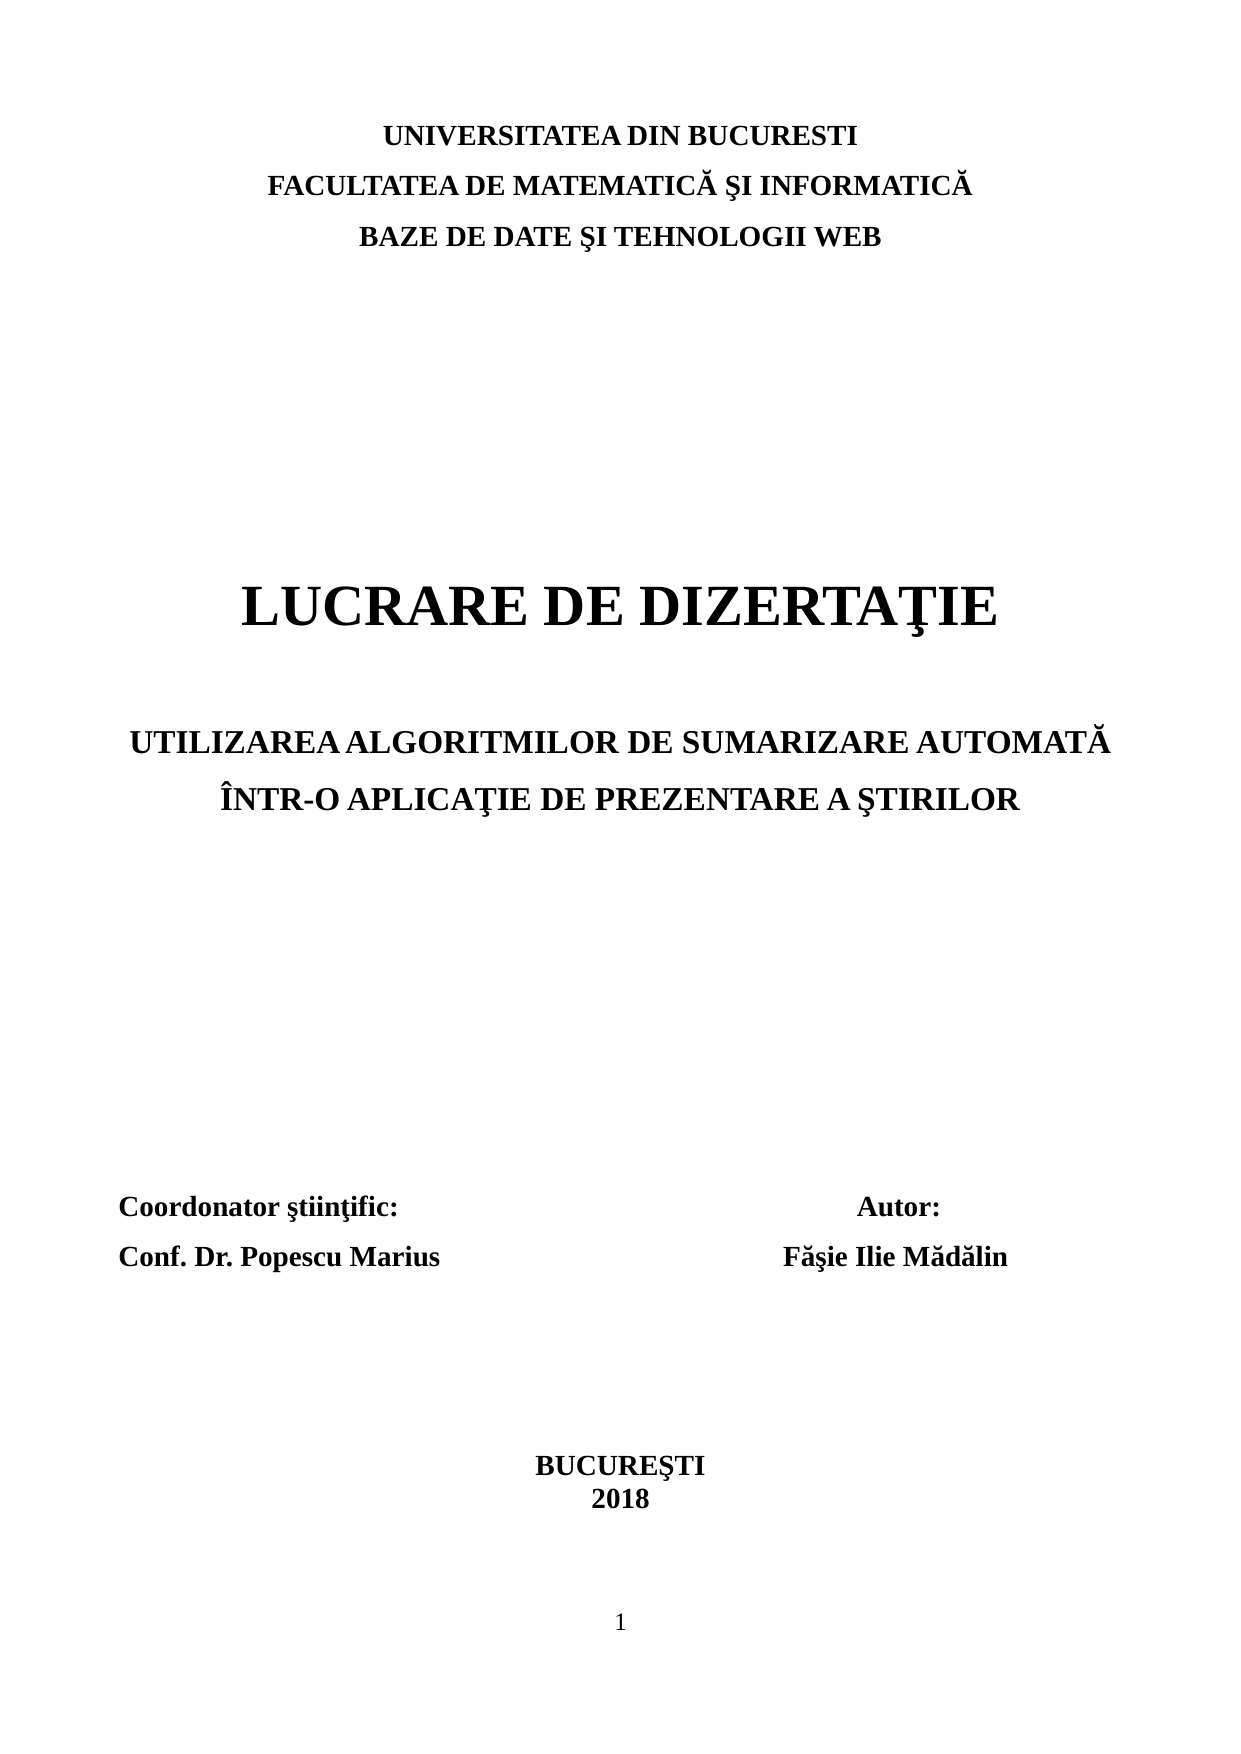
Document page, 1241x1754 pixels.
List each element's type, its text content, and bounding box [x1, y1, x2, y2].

text BAZE DE DATE ŞI TEHNOLOGII WEB [118, 219, 1122, 252]
text 2018 [118, 1481, 1122, 1515]
text LUCRARE DE DIZERTAŢIE [118, 571, 1122, 638]
text UNIVERSITATEA DIN BUCURESTI [118, 118, 1122, 152]
text UTILIZAREA ALGORITMILOR DE SUMARIZARE AUTOMATĂ ÎNTR-O APLICAŢIE DE PREZENTARE A ŞTIRILOR [118, 722, 1122, 818]
text Conf. Dr. Popescu Marius Făşie Ilie Mădălin [118, 1239, 1122, 1273]
text Coordonator ştiinţific: Autor: [118, 1189, 1122, 1223]
text BUCUREŞTI [118, 1448, 1122, 1481]
text FACULTATEA DE MATEMATICĂ ŞI INFORMATICĂ [118, 168, 1122, 202]
